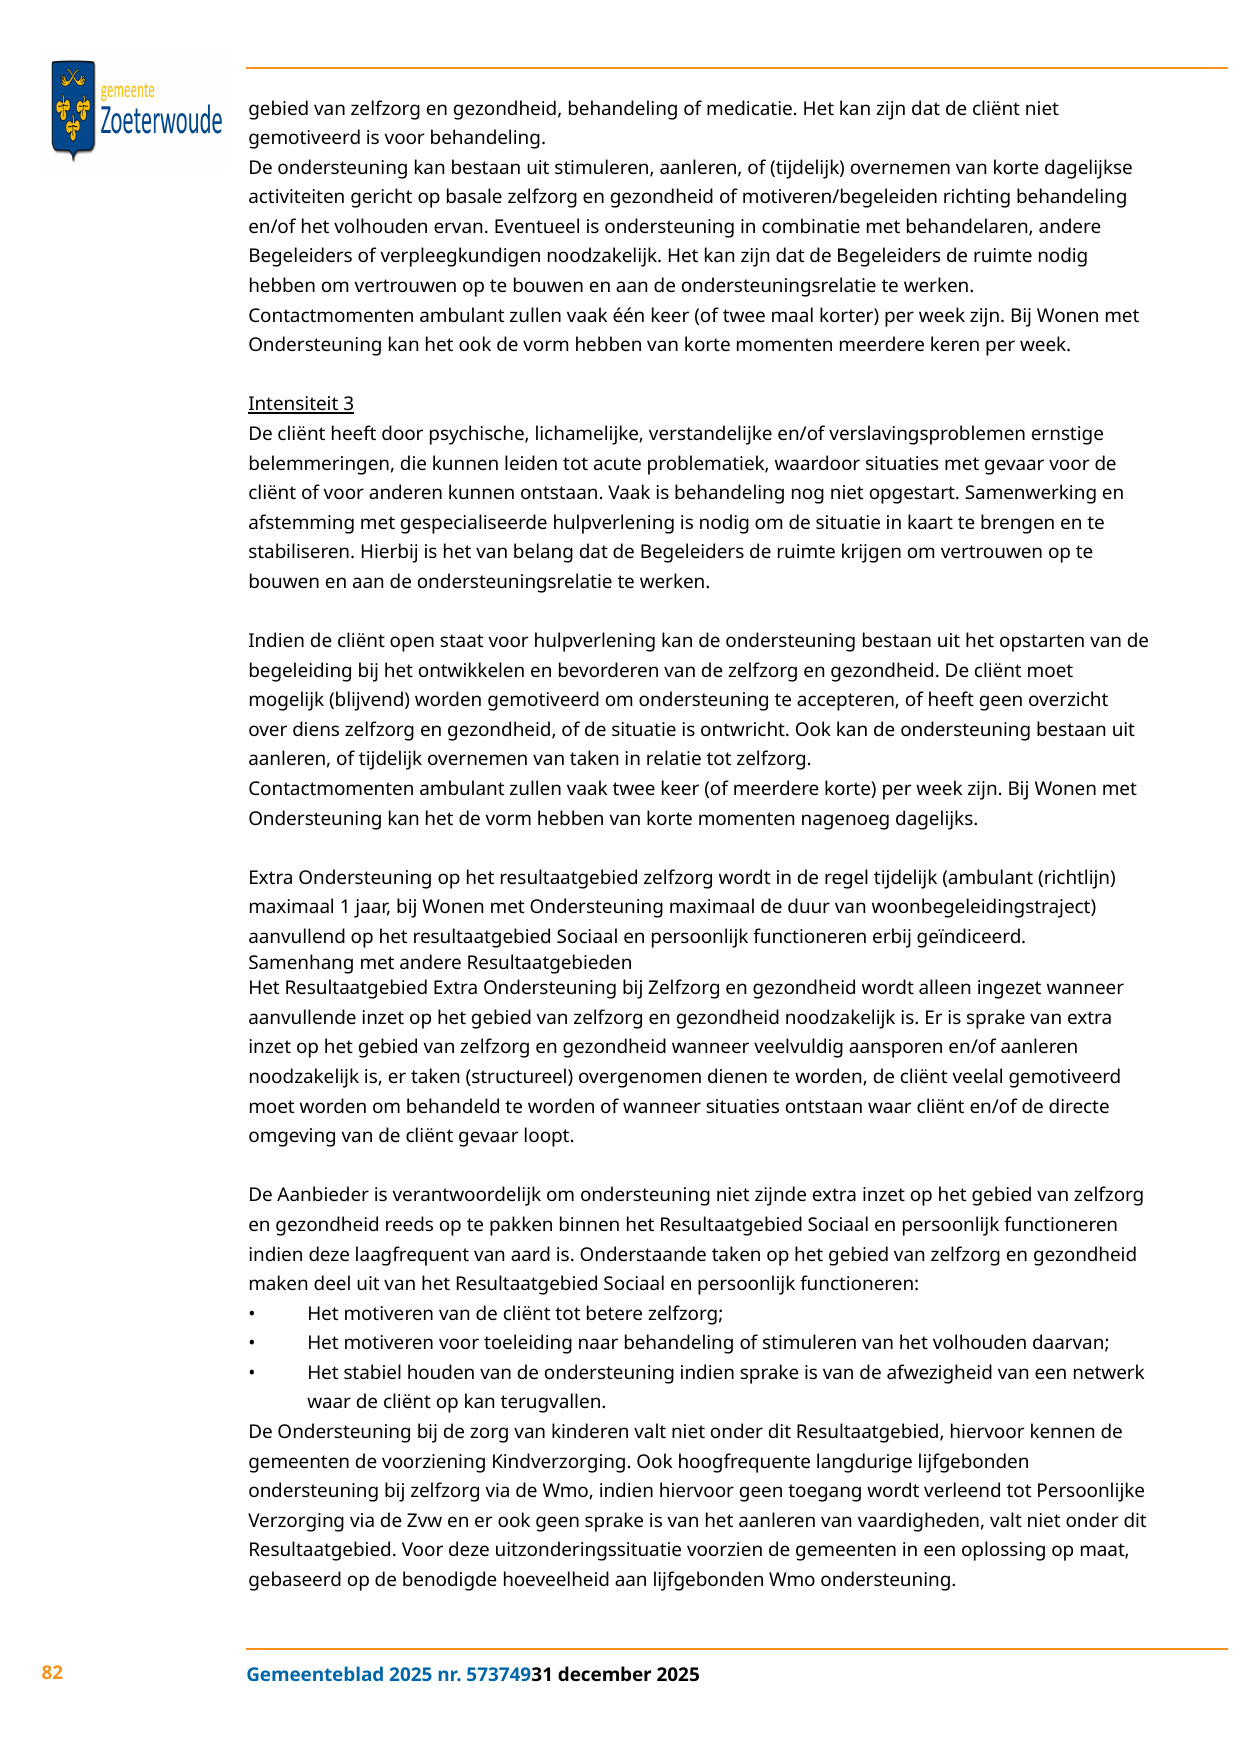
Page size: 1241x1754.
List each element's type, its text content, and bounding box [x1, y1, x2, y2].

picture [41, 47, 231, 172]
table_cell gebied van zelfzorg en gezondheid, behandeling of medicatie. Het kan zijn dat de cliënt niet gemotiveerd is voor behandeling. De ondersteuning kan bestaan uit stimuleren, aanleren, of (tijdelijk) overnemen van korte dagelijkse activiteiten gericht op basale zelfzorg en gezondheid of motiveren/begeleiden richting behandeling en/of het volhouden ervan. Eventueel is ondersteuning in combinatie met behandelaren, andere Begeleiders of verpleegkundigen noodzakelijk. Het kan zijn dat de Begeleiders de ruimte nodig hebben om vertrouwen op te bouwen en aan de ondersteuningsrelatie te werken. Contactmomenten ambulant zullen vaak één keer (of twee maal korter) per week zijn. Bij Wonen met Ondersteuning kan het ook de vorm hebben van korte momenten meerdere keren per week. Intensiteit 3 De cliënt heeft door psychische, lichamelijke, verstandelijke en/of verslavingsproblemen ernstige belemmeringen, die kunnen leiden tot acute problematiek, waardoor situaties met gevaar voor de cliënt of voor anderen kunnen ontstaan. Vaak is behandeling nog niet opgestart. Samenwerking en afstemming met gespecialiseerde hulpverlening is nodig om de situatie in kaart te brengen en te stabiliseren. Hierbij is het van belang dat de Begeleiders de ruimte krijgen om vertrouwen op te bouwen en aan de ondersteuningsrelatie te werken. Indien de cliënt open staat voor hulpverlening kan de ondersteuning bestaan uit het opstarten van de begeleiding bij het ontwikkelen en bevorderen van de zelfzorg en gezondheid. De cliënt moet mogelijk (blijvend) worden gemotiveerd om ondersteuning te accepteren, of heeft geen overzicht over diens zelfzorg en gezondheid, of de situatie is ontwricht. Ook kan de ondersteuning bestaan uit aanleren, of tijdelijk overnemen van taken in relatie tot zelfzorg. Contactmomenten ambulant zullen vaak twee keer (of meerdere korte) per week zijn. Bij Wonen met Ondersteuning kan het de vorm hebben van korte momenten nagenoeg dagelijks. Extra Ondersteuning op het resultaatgebied zelfzorg wordt in de regel tijdelijk (ambulant (richtlijn) maximaal 1 jaar, bij Wonen met Ondersteuning maximaal de duur van woonbegeleidingstraject) aanvullend op het resultaatgebied Sociaal en persoonlijk functioneren erbij geïndiceerd. [248, 95, 1152, 949]
table_cell Het Resultaatgebied Extra Ondersteuning bij Zelfzorg en gezondheid wordt alleen ingezet wanneer aanvullende inzet op het gebied van zelfzorg en gezondheid noodzakelijk is. Er is sprake van extra inzet op het gebied van zelfzorg en gezondheid wanneer veelvuldig aansporen en/of aanleren noodzakelijk is, er taken (structureel) overgenomen dienen te worden, de cliënt veelal gemotiveerd moet worden om behandeld te worden of wanneer situaties ontstaan waar cliënt en/of de directe omgeving van de cliënt gevaar loopt. De Aanbieder is verantwoordelijk om ondersteuning niet zijnde extra inzet op het gebied van zelfzorg en gezondheid reeds op te pakken binnen het Resultaatgebied Sociaal en persoonlijk functioneren indien deze laagfrequent van aard is. Onderstaande taken op het gebied van zelfzorg en gezondheid maken deel uit van het Resultaatgebied Sociaal en persoonlijk functioneren: Het motiveren van de cliënt tot betere zelfzorg; Het motiveren voor toeleiding naar behandeling of stimuleren van het volhouden daarvan; Het stabiel houden van de ondersteuning indien sprake is van de afwezigheid van een netwerk waar de cliënt op kan terugvallen. De Ondersteuning bij de zorg van kinderen valt niet onder dit Resultaatgebied, hiervoor kennen de gemeenten de voorziening Kindverzorging. Ook hoogfrequente langdurige lijfgebonden ondersteuning bij zelfzorg via de Wmo, indien hiervoor geen toegang wordt verleend tot Persoonlijke Verzorging via de Zvw en er ook geen sprake is van het aanleren van vaardigheden, valt niet onder dit Resultaatgebied. Voor deze uitzonderingssituatie voorzien de gemeenten in een oplossing op maat, gebaseerd op de benodigde hoeveelheid aan lijfgebonden Wmo ondersteuning. [248, 975, 1152, 1592]
table_cell Samenhang met andere Resultaatgebieden [248, 949, 1152, 974]
